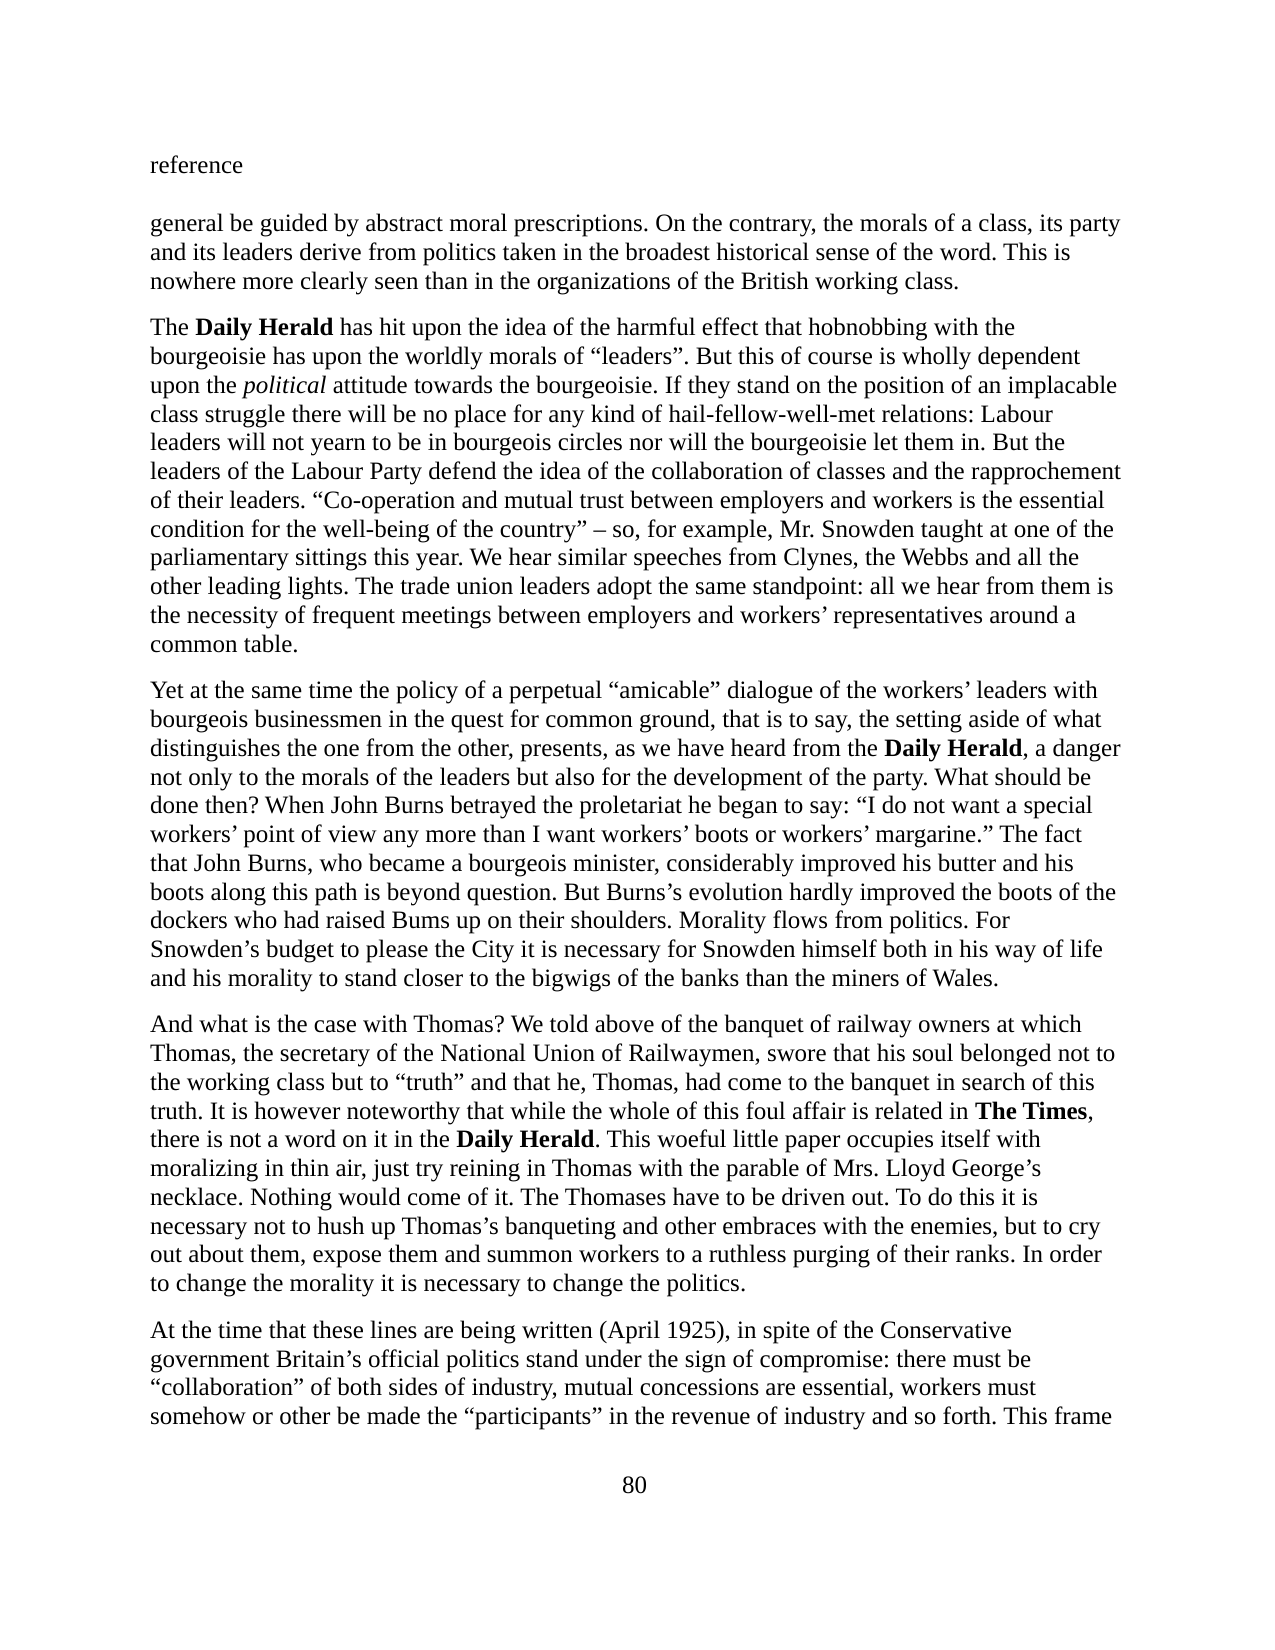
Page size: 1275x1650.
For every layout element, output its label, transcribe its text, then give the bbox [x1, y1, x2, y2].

text The Daily Herald has hit upon the idea of the harmful effect that hobnobbing with the bourgeoisie has upon the worldly morals of “leaders”. But this of course is wholly dependent upon the political attitude towards the bourgeoisie. If they stand on the position of an implacable class struggle there will be no place for any kind of hail-fellow-well-met relations: Labour leaders will not yearn to be in bourgeois circles nor will the bourgeoisie let them in. But the leaders of the Labour Party defend the idea of the collaboration of classes and the rapprochement of their leaders. “Co-operation and mutual trust between employers and workers is the essential condition for the well-being of the country” – so, for example, Mr. Snowden taught at one of the parliamentary sittings this year. We hear similar speeches from Clynes, the Webbs and all the other leading lights. The trade union leaders adopt the same standpoint: all we hear from them is the necessity of frequent meetings between employers and workers’ representatives around a common table. [150, 312, 1125, 657]
text Yet at the same time the policy of a perpetual “amicable” dialogue of the workers’ leaders with bourgeois businessmen in the quest for common ground, that is to say, the setting aside of what distinguishes the one from the other, presents, as we have heard from the Daily Herald, a danger not only to the morals of the leaders but also for the development of the party. What should be done then? When John Burns betrayed the proletariat he began to say: “I do not want a special workers’ point of view any more than I want workers’ boots or workers’ margarine.” The fact that John Burns, who became a bourgeois minister, considerably improved his butter and his boots along this path is beyond question. But Burns’s evolution hardly improved the boots of the dockers who had raised Bums up on their shoulders. Morality flows from politics. For Snowden’s budget to please the City it is necessary for Snowden himself both in his way of life and his morality to stand closer to the bigwigs of the banks than the miners of Wales. [150, 675, 1125, 992]
text And what is the case with Thomas? We told above of the banquet of railway owners at which Thomas, the secretary of the National Union of Railwaymen, swore that his soul belonged not to the working class but to “truth” and that he, Thomas, had come to the banquet in search of this truth. It is however noteworthy that while the whole of this foul affair is related in The Times, there is not a word on it in the Daily Herald. This woeful little paper occupies itself with moralizing in thin air, just try reining in Thomas with the parable of Mrs. Lloyd George’s necklace. Nothing would come of it. The Thomases have to be driven out. To do this it is necessary not to hush up Thomas’s banqueting and other embraces with the enemies, but to cry out about them, expose them and summon workers to a ruthless purging of their ranks. In order to change the morality it is necessary to change the politics. [150, 1009, 1125, 1297]
text general be guided by abstract moral prescriptions. On the contrary, the morals of a class, its party and its leaders derive from politics taken in the broadest historical sense of the word. This is nowhere more clearly seen than in the organizations of the British working class. [150, 208, 1125, 294]
text At the time that these lines are being written (April 1925), in spite of the Conservative government Britain’s official politics stand under the sign of compromise: there must be “collaboration” of both sides of industry, mutual concessions are essential, workers must somehow or other be made the “participants” in the revenue of industry and so forth. This frame [150, 1315, 1125, 1430]
